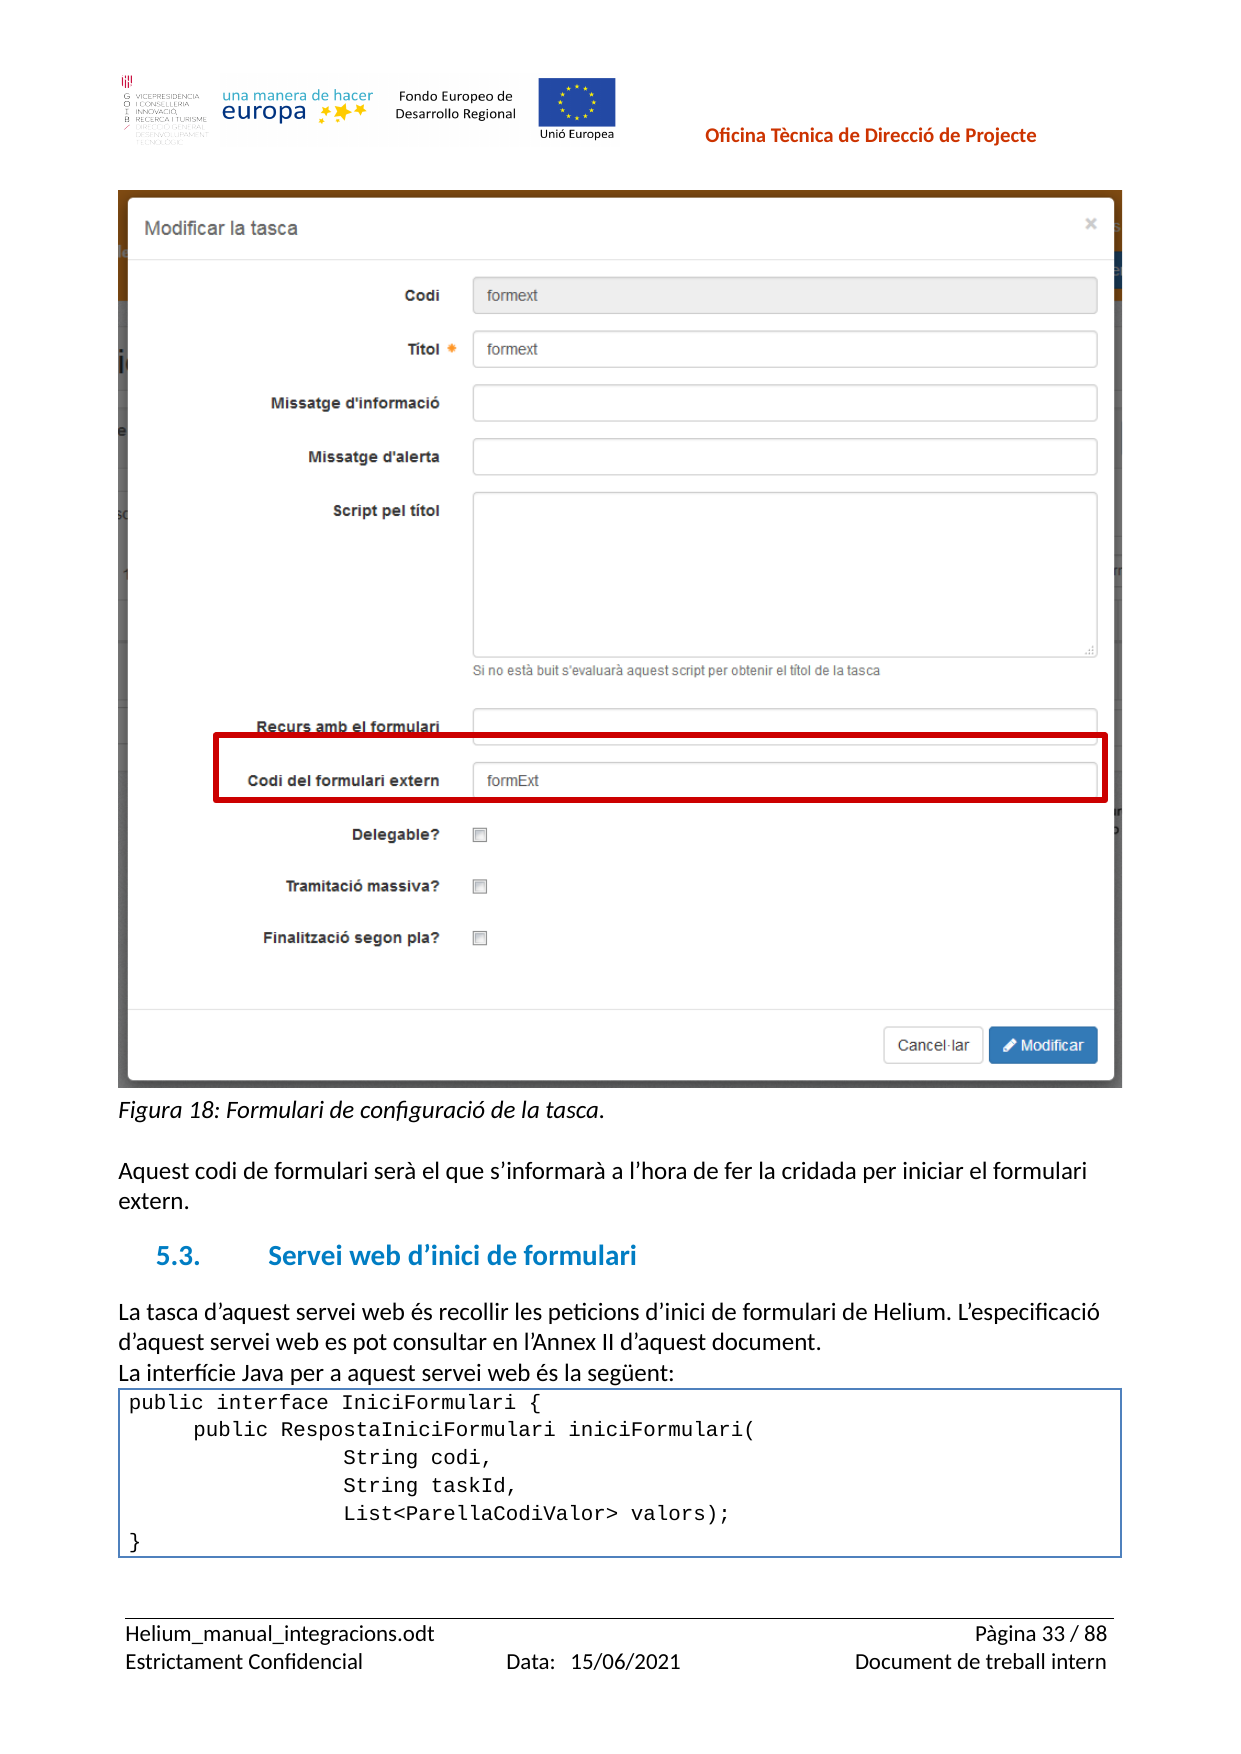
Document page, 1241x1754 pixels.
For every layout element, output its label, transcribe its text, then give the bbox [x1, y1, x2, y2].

picture [118, 190, 1123, 1088]
text } [120, 1527, 1120, 1556]
text La tasca d’aquest servei web és recollir les peticions d’inici de formulari de Helium. L’especificació d’aquest servei web es pot consultar en l’Annex II d’aquest document. [118, 1296, 1122, 1357]
subtitle Servei web d’inici de formulari [156, 1237, 1122, 1272]
text Figura 18: Formulari de configuració de la tasca. [118, 1088, 1122, 1124]
text public interface IniciFormulari { [120, 1390, 1120, 1415]
picture [219, 73, 621, 147]
text List<ParellaCodiValor> valors); [120, 1499, 1120, 1527]
text La interfície Java per a aquest servei web és la següent: [118, 1357, 1122, 1387]
text public RespostaIniciFormulari iniciFormulari( [120, 1415, 1120, 1443]
text String taskId, [120, 1471, 1120, 1499]
text String codi, [120, 1443, 1120, 1471]
picture [118, 73, 213, 147]
text Aquest codi de formulari serà el que s’informarà a l’hora de fer la cridada per iniciar el formulari extern. [118, 1155, 1122, 1216]
